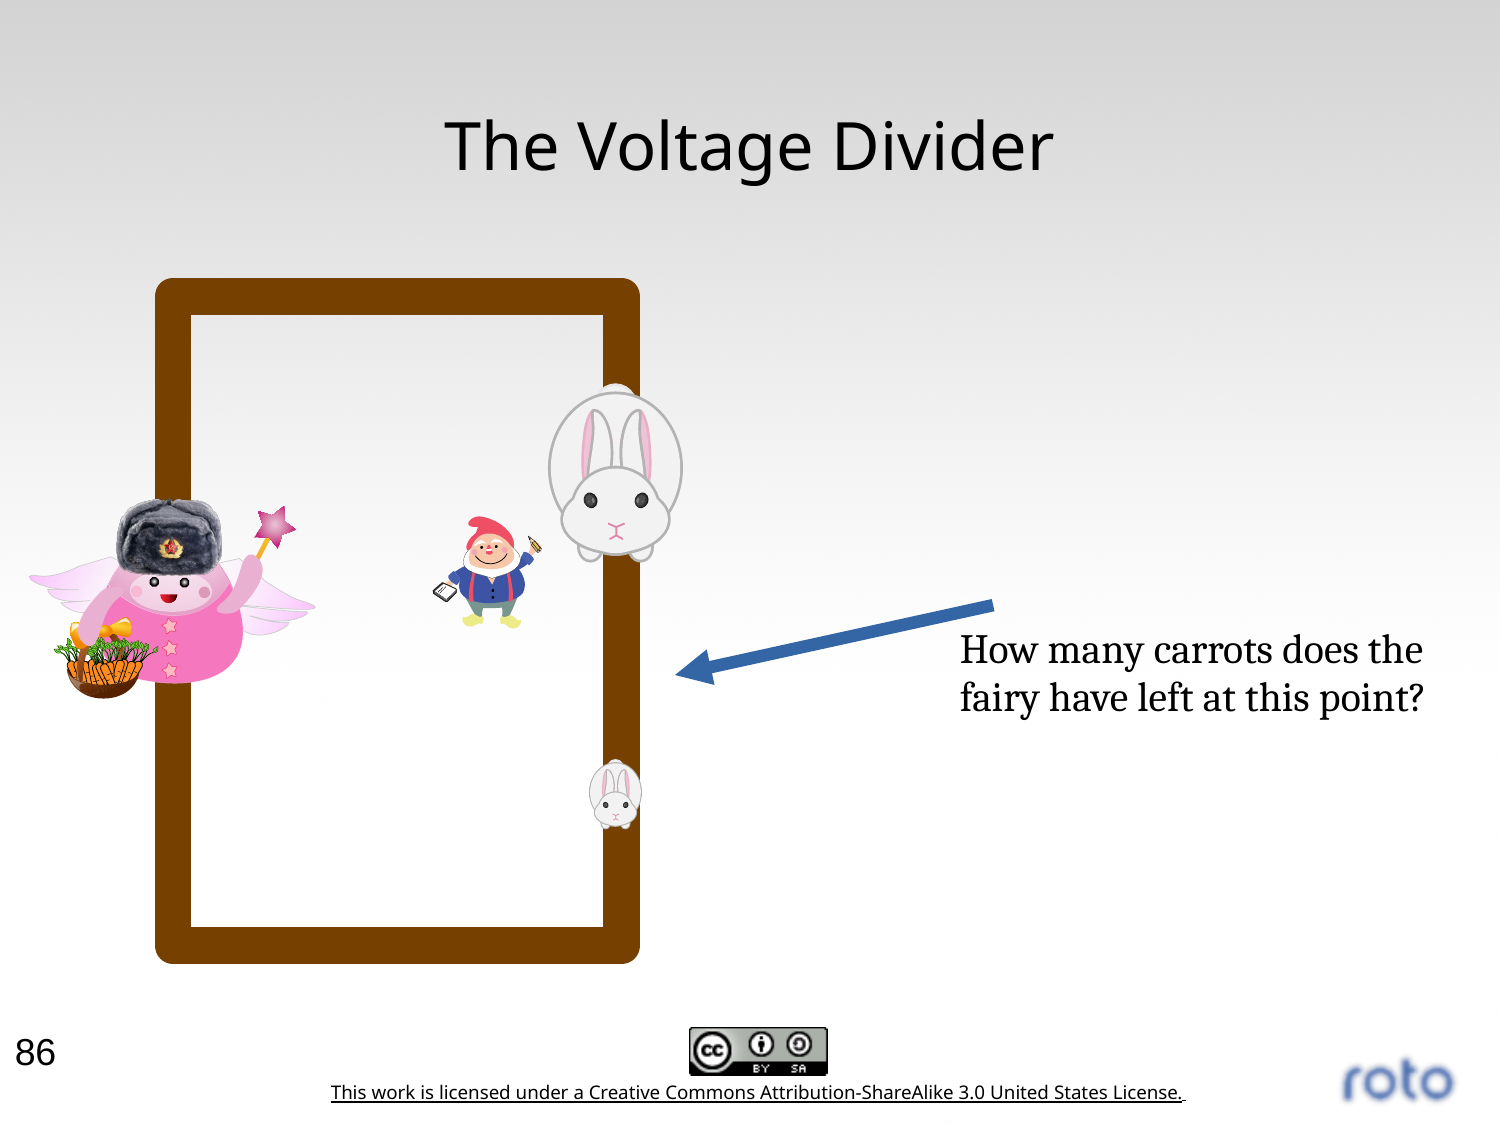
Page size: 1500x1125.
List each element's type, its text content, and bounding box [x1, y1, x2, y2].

text_box How many carrots does the fairy have left at this point? [945, 618, 1471, 767]
picture [0, 0, 1500, 1125]
title The Voltage Divider [112, 49, 1388, 238]
